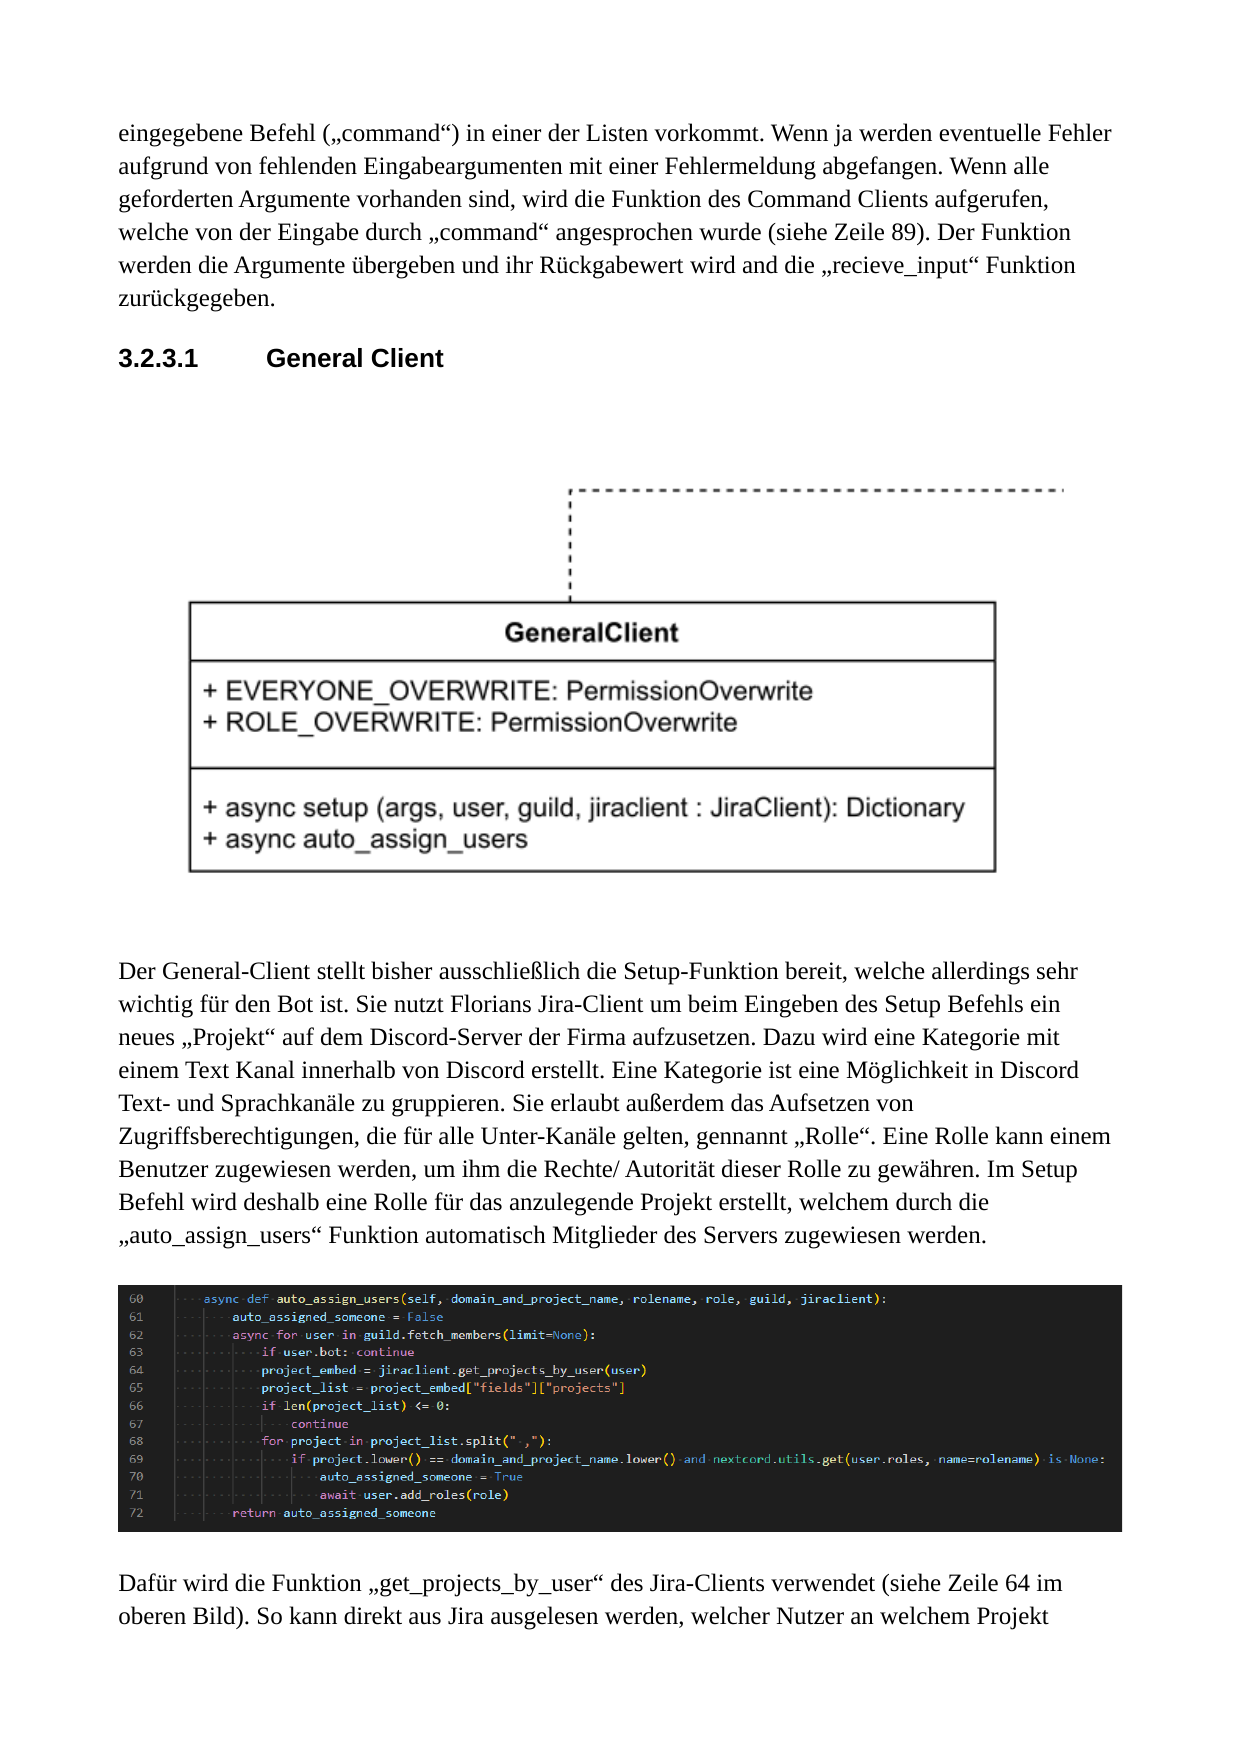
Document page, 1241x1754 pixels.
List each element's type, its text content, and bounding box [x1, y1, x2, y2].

picture [118, 1285, 1123, 1532]
text eingegebene Befehl („command“) in einer der Listen vorkommt. Wenn ja werden eventuelle Fehler aufgrund von fehlenden Eingabeargumenten mit einer Fehlermeldung abgefangen. Wenn alle geforderten Argumente vorhanden sind, wird die Funktion des Command Clients aufgerufen, welche von der Eingabe durch „command“ angesprochen wurde (siehe Zeile 89). Der Funktion werden die Argumente übergeben und ihr Rückgabewert wird and die „recieve_input“ Funktion zurückgegeben. [118, 118, 1122, 312]
picture [118, 403, 1064, 920]
text Dafür wird die Funktion „get_projects_by_user“ des Jira-Clients verwendet (siehe Zeile 64 im oberen Bild). So kann direkt aus Jira ausgelesen werden, welcher Nutzer an welchem Projekt [118, 1568, 1122, 1630]
subtitle General Client [118, 343, 1122, 373]
text Der General-Client stellt bisher ausschließlich die Setup-Funktion bereit, welche allerdings sehr wichtig für den Bot ist. Sie nutzt Florians Jira-Client um beim Eingeben des Setup Befehls ein neues „Projekt“ auf dem Discord-Server der Firma aufzusetzen. Dazu wird eine Kategorie mit einem Text Kanal innerhalb von Discord erstellt. Eine Kategorie ist eine Möglichkeit in Discord Text- und Sprachkanäle zu gruppieren. Sie erlaubt außerdem das Aufsetzen von Zugriffsberechtigungen, die für alle Unter-Kanäle gelten, gennannt „Rolle“. Eine Rolle kann einem Benutzer zugewiesen werden, um ihm die Rechte/ Autorität dieser Rolle zu gewähren. Im Setup Befehl wird deshalb eine Rolle für das anzulegende Projekt erstellt, welchem durch die „auto_assign_users“ Funktion automatisch Mitglieder des Servers zugewiesen werden. [118, 956, 1122, 1249]
